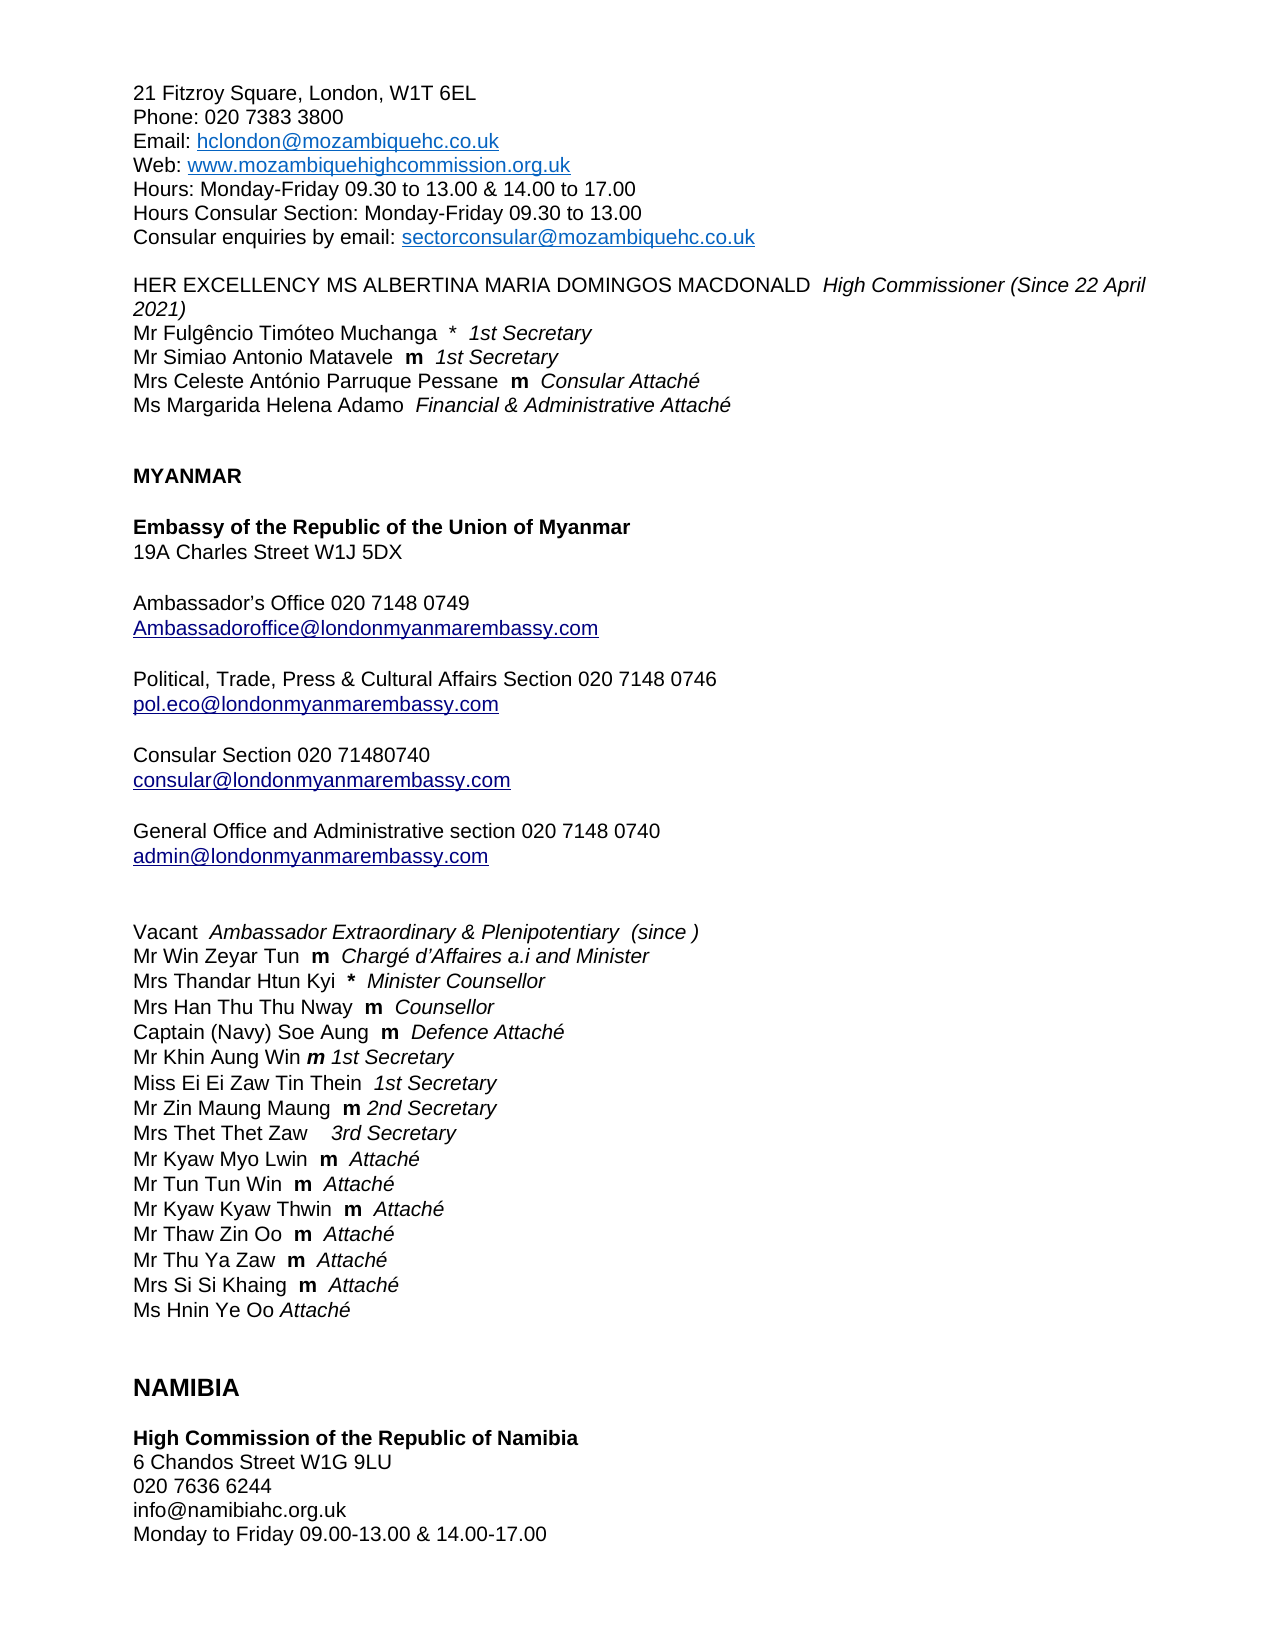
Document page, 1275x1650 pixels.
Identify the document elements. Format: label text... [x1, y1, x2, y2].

text Mr Zin Maung Maung m 2nd Secretary [133, 1096, 1181, 1120]
text pol.eco@londonmyanmarembassy.com [133, 692, 1181, 716]
text Mr Khin Aung Win m 1st Secretary [133, 1045, 1181, 1069]
text admin@londonmyanmarembassy.com [133, 844, 1181, 868]
text Consular Section 020 71480740 [133, 743, 1181, 767]
text consular@londonmyanmarembassy.com [133, 768, 1181, 792]
text Ms Hnin Ye Oo Attaché [133, 1298, 1181, 1322]
text Mrs Celeste António Parruque Pessane m Consular Attaché [133, 368, 1181, 392]
text Phone: 020 7383 3800 [133, 105, 1181, 129]
text General Office and Administrative section 020 7148 0740 [133, 819, 1181, 843]
text Web: www.mozambiquehighcommission.org.uk [133, 153, 1181, 177]
text Political, Trade, Press & Cultural Affairs Section 020 7148 0746 [133, 667, 1181, 691]
text 21 Fitzroy Square, London, W1T 6EL [133, 81, 1181, 105]
text NAMIBIA [133, 1373, 1181, 1402]
text Monday to Friday 09.00-13.00 & 14.00-17.00 [133, 1521, 1181, 1545]
text MYANMAR [133, 464, 1181, 488]
text Mr Kyaw Kyaw Thwin m Attaché [133, 1197, 1181, 1221]
text Ambassadoroffice@londonmyanmarembassy.com [133, 616, 1181, 640]
text Mr Fulgêncio Timóteo Muchanga * 1st Secretary [133, 321, 1181, 344]
text Mrs Han Thu Thu Nway m Counsellor [133, 994, 1181, 1018]
text Mr Win Zeyar Tun m Chargé d’Affaires a.i and Minister [133, 944, 1181, 968]
text 19A Charles Street W1J 5DX [133, 540, 1181, 564]
text Hours Consular Section: Monday-Friday 09.30 to 13.00 [133, 201, 1181, 225]
text Mr Kyaw Myo Lwin m Attaché [133, 1146, 1181, 1170]
text Ms Margarida Helena Adamo Financial & Administrative Attaché [133, 392, 1181, 416]
text Mr Thu Ya Zaw m Attaché [133, 1248, 1181, 1272]
text Mrs Si Si Khaing m Attaché [133, 1273, 1181, 1297]
text Vacant Ambassador Extraordinary & Plenipotentiary (since ) [133, 920, 1181, 944]
text Ambassador’s Office 020 7148 0749 [133, 591, 1181, 615]
text Mrs Thandar Htun Kyi * Minister Counsellor [133, 969, 1181, 993]
text Mr Tun Tun Win m Attaché [133, 1172, 1181, 1196]
text Miss Ei Ei Zaw Tin Thein 1st Secretary [133, 1070, 1181, 1094]
text High Commission of the Republic of Namibia [133, 1426, 1181, 1449]
text Mr Simiao Antonio Matavele m 1st Secretary [133, 344, 1181, 368]
text Email: hclondon@mozambiquehc.co.uk [133, 129, 1181, 153]
text HER EXCELLENCY MS ALBERTINA MARIA DOMINGOS MACDONALD High Commissioner (Since 22 April 2021) [133, 273, 1181, 321]
text Mrs Thet Thet Zaw 3rd Secretary [133, 1121, 1181, 1145]
text 020 7636 6244 [133, 1473, 1181, 1497]
text Embassy of the Republic of the Union of Myanmar [133, 515, 1181, 539]
text Hours: Monday-Friday 09.30 to 13.00 & 14.00 to 17.00 [133, 177, 1181, 201]
text Consular enquiries by email: sectorconsular@mozambiquehc.co.uk [133, 225, 1181, 249]
text Mr Thaw Zin Oo m Attaché [133, 1222, 1181, 1246]
text info@namibiahc.org.uk [133, 1497, 1181, 1521]
text Captain (Navy) Soe Aung m Defence Attaché [133, 1020, 1181, 1044]
text 6 Chandos Street W1G 9LU [133, 1449, 1181, 1473]
